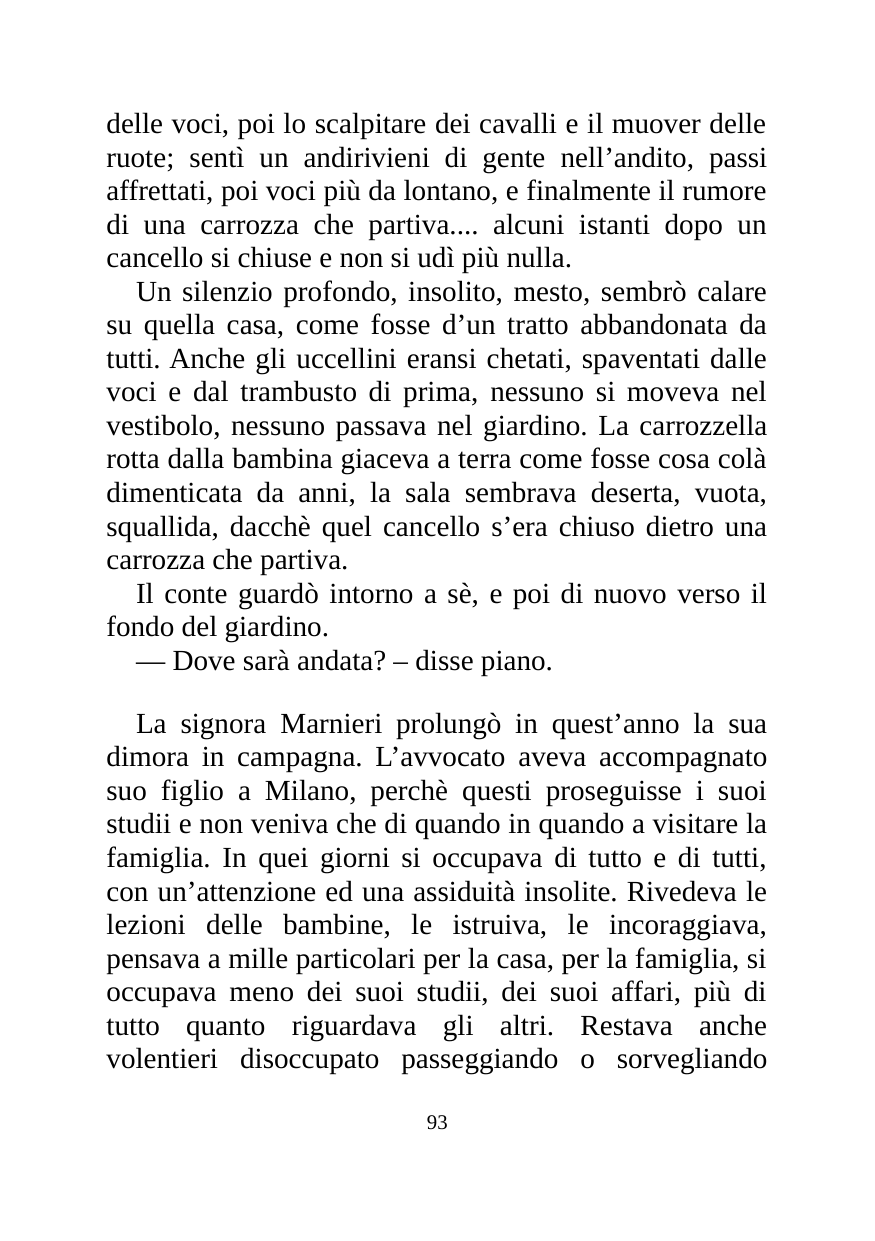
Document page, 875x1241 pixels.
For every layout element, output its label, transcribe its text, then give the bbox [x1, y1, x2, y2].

text Il conte guardò intorno a sè, e poi di nuovo verso il fondo del giardino. [106, 576, 768, 643]
text Un silenzio profondo, insolito, mesto, sembrò calare su quella casa, come fosse d’un tratto abbandonata da tutti. Anche gli uccellini eransi chetati, spaventati dalle voci e dal trambusto di prima, nessuno si moveva nel vestibolo, nessuno passava nel giardino. La carrozzella rotta dalla bambina giaceva a terra come fosse cosa colà dimenticata da anni, la sala sembrava deserta, vuota, squallida, dacchè quel cancello s’era chiuso dietro una carrozza che partiva. [106, 274, 768, 576]
text — Dove sarà andata? – disse piano. [106, 643, 768, 676]
text La signora Marnieri prolungò in quest’anno la sua dimora in campagna. L’avvocato aveva accompagnato suo figlio a Milano, perchè questi proseguisse i suoi studii e non veniva che di quando in quando a visitare la famiglia. In quei giorni si occupava di tutto e di tutti, con un’attenzione ed una assiduità insolite. Rivedeva le lezioni delle bambine, le istruiva, le incoraggiava, pensava a mille particolari per la casa, per la famiglia, si occupava meno dei suoi studii, dei suoi affari, più di tutto quanto riguardava gli altri. Restava anche volentieri disoccupato passeggiando o sorvegliando [106, 706, 768, 1075]
text delle voci, poi lo scalpitare dei cavalli e il muover delle ruote; sentì un andirivieni di gente nell’andito, passi affrettati, poi voci più da lontano, e finalmente il rumore di una carrozza che partiva.... alcuni istanti dopo un cancello si chiuse e non si udì più nulla. [106, 106, 768, 274]
